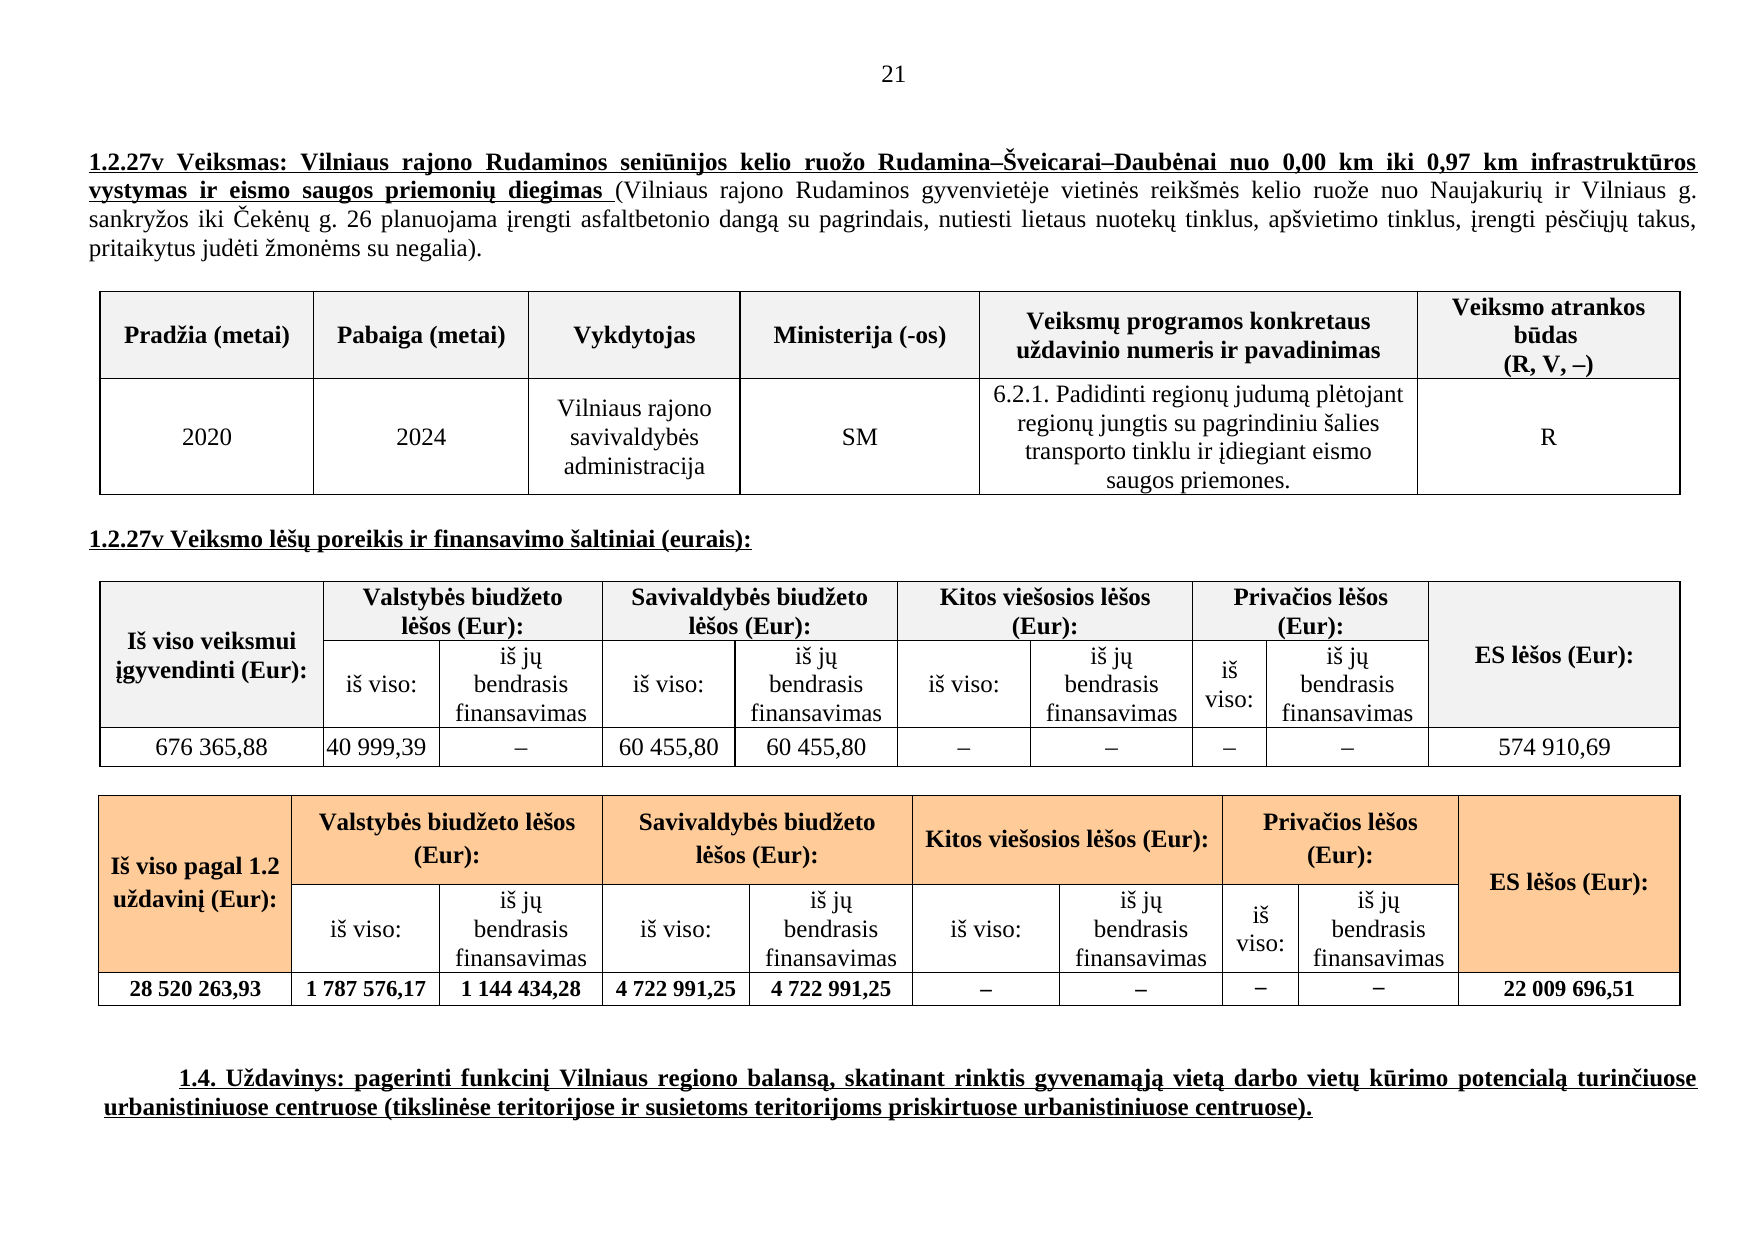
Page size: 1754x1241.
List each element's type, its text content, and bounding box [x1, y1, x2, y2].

table_cell 6.2.1. Padidinti regionų judumą plėtojant regionų jungtis su pagrindiniu šalies transporto tinklu ir įdiegiant eismo saugos priemones. [980, 379, 1417, 494]
text 1.4. Uždavinys: pagerinti funkcinį Vilniaus regiono balansą, skatinant rinktis gyvenamąją vietą darbo vietų kūrimo potencialą turinčiuose urbanistiniuose centruose (tikslinėse teritorijose ir susietoms teritorijoms priskirtuose urbanistiniuose centruose). [103, 1063, 1698, 1121]
table_cell iš jų bendrasis finansavimas [1031, 641, 1192, 727]
table_header Veiksmo atrankos būdas (R, V, –) [1418, 292, 1679, 378]
table_header Iš viso pagal 1.2 uždavinį (Eur): [99, 796, 291, 972]
table_cell iš viso: [292, 885, 439, 972]
table_header Iš viso veiksmui įgyvendinti (Eur): [101, 582, 323, 727]
table_cell iš viso: [603, 641, 734, 727]
table_cell 1 787 576,17 [292, 973, 439, 1004]
table_header Privačios lėšos (Eur): [1193, 582, 1428, 640]
table_cell – [440, 728, 602, 766]
table_header Kitos viešosios lėšos (Eur): [913, 796, 1222, 884]
table_header ES lėšos (Eur): [1429, 582, 1679, 727]
table_cell SM [741, 379, 979, 494]
table_cell iš viso: [1223, 885, 1298, 972]
table_cell 22 009 696,51 [1459, 973, 1679, 1004]
table_cell iš viso: [898, 641, 1030, 727]
table_cell – [1060, 973, 1222, 1004]
table_cell iš jų bendrasis finansavimas [1060, 885, 1222, 972]
table_cell – [1299, 973, 1458, 1004]
table_cell 28 520 263,93 [99, 973, 291, 1004]
table_cell – [898, 728, 1030, 766]
table_cell iš viso: [603, 885, 749, 972]
table_header Valstybės biudžeto lėšos (Eur): [324, 582, 602, 640]
table_cell iš jų bendrasis finansavimas [736, 641, 897, 727]
table_cell – [1031, 728, 1192, 766]
table_header Savivaldybės biudžeto lėšos (Eur): [603, 796, 912, 884]
table_cell – [913, 973, 1059, 1004]
table_cell 60 455,80 [736, 728, 897, 766]
table_header Ministerija (-os) [741, 292, 979, 378]
text 1.2.27v Veiksmo lėšų poreikis ir finansavimo šaltiniai (eurais): [89, 524, 1698, 552]
table_cell iš jų bendrasis finansavimas [440, 885, 602, 972]
table_cell R [1418, 379, 1679, 494]
table_header Vykdytojas [529, 292, 739, 378]
table_cell 574 910,69 [1429, 728, 1679, 766]
table_cell 2020 [101, 379, 313, 494]
table_cell 4 722 991,25 [750, 973, 912, 1004]
table_cell 60 455,80 [603, 728, 734, 766]
table_header ES lėšos (Eur): [1459, 796, 1679, 972]
table_cell 676 365,88 [101, 728, 323, 766]
table_cell – [1223, 973, 1298, 1004]
table_cell iš viso: [913, 885, 1059, 972]
table_header Savivaldybės biudžeto lėšos (Eur): [603, 582, 897, 640]
table_cell – [1193, 728, 1266, 766]
table_cell 4 722 991,25 [603, 973, 749, 1004]
table_cell 40 999,39 [324, 728, 439, 766]
table_header Valstybės biudžeto lėšos (Eur): [292, 796, 602, 884]
table_header Pradžia (metai) [101, 292, 313, 378]
table_cell 2024 [314, 379, 528, 494]
table_cell iš jų bendrasis finansavimas [440, 641, 602, 727]
text vystymas ir eismo saugos priemonių diegimas (Vilniaus rajono Rudaminos gyvenvietėje vietinės reikšmės kelio ruože nuo Naujakurių ir Vilniaus g. sankryžos iki Čekėnų g. 26 planuojama įrengti asfaltbetonio dangą su pagrindais, nutiesti lietaus nuotekų tinklus, apšvietimo tinklus, įrengti pėsčiųjų takus, pritaikytus judėti žmonėms su negalia). [89, 173, 1698, 262]
table_cell iš viso: [324, 641, 439, 727]
table_cell 1 144 434,28 [440, 973, 602, 1004]
table_cell iš viso: [1193, 641, 1266, 727]
table_cell iš jų bendrasis finansavimas [750, 885, 912, 972]
table_cell iš jų bendrasis finansavimas [1299, 885, 1458, 972]
table_header Privačios lėšos (Eur): [1223, 796, 1458, 884]
table_cell Vilniaus rajono savivaldybės administracija [529, 379, 739, 494]
table_cell – [1267, 728, 1428, 766]
table_header Pabaiga (metai) [314, 292, 528, 378]
table_cell iš jų bendrasis finansavimas [1267, 641, 1428, 727]
table_header Veiksmų programos konkretaus uždavinio numeris ir pavadinimas [980, 292, 1417, 378]
table_header Kitos viešosios lėšos (Eur): [898, 582, 1192, 640]
text 1.2.27v Veiksmas: Vilniaus rajono Rudaminos seniūnijos kelio ruožo Rudamina–Šveicarai–Daubėnai nuo 0,00 km iki 0,97 km infrastruktūros [89, 147, 1698, 172]
